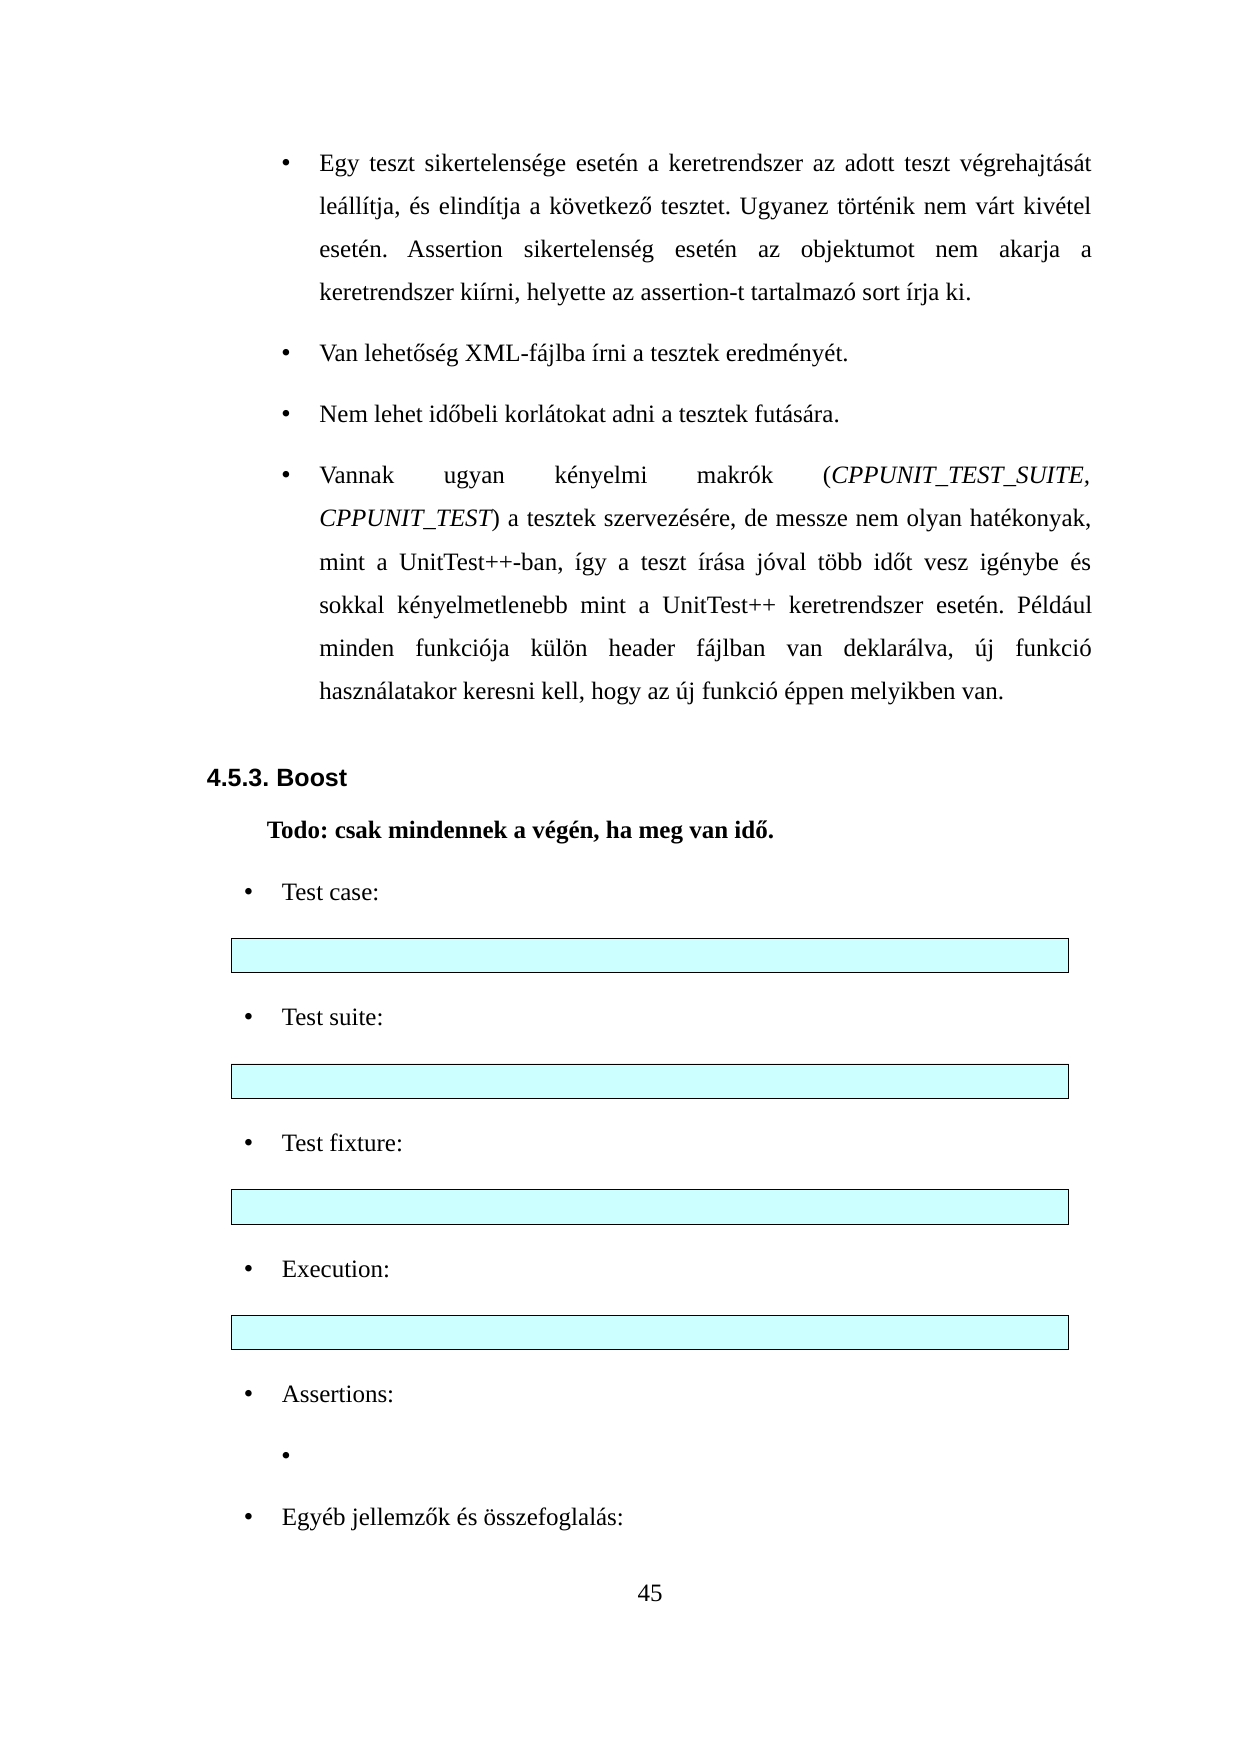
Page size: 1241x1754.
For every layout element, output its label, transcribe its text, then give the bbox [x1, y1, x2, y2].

list Egy teszt sikertelensége esetén a keretrendszer az adott teszt végrehajtását leállítja, és elindítja a következő tesztet. Ugyanez történik nem várt kivétel esetén. Assertion sikertelenség esetén az objektumot nem akarja a keretrendszer kiírni, helyette az assertion-t tartalmazó sort írja ki. [282, 148, 1093, 306]
list Van lehetőség XML-fájlba írni a tesztek eredményét. [282, 338, 1093, 367]
list Nem lehet időbeli korlátokat adni a tesztek futására. [282, 399, 1093, 428]
list Execution: [244, 1254, 1093, 1283]
list Test suite: [244, 1002, 1093, 1031]
list Test fixture: [244, 1128, 1093, 1157]
list Egyéb jellemzők és összefoglalás: [244, 1502, 1093, 1531]
text Todo: csak mindennek a végén, ha meg van idő. [207, 816, 1093, 844]
list Vannak ugyan kényelmi makrók (CPPUNIT_TEST_SUITE, CPPUNIT_TEST) a tesztek szervezésére, de messze nem olyan hatékonyak, mint a UnitTest++-ban, így a teszt írása jóval több időt vesz igénybe és sokkal kényelmetlenebb mint a UnitTest++ keretrendszer esetén. Például minden funkciója külön header fájlban van deklarálva, új funkció használatakor keresni kell, hogy az új funkció éppen melyikben van. [282, 460, 1093, 705]
subtitle Boost [207, 763, 1093, 791]
list Test case: [244, 877, 1093, 905]
list Assertions: [244, 1379, 1093, 1408]
